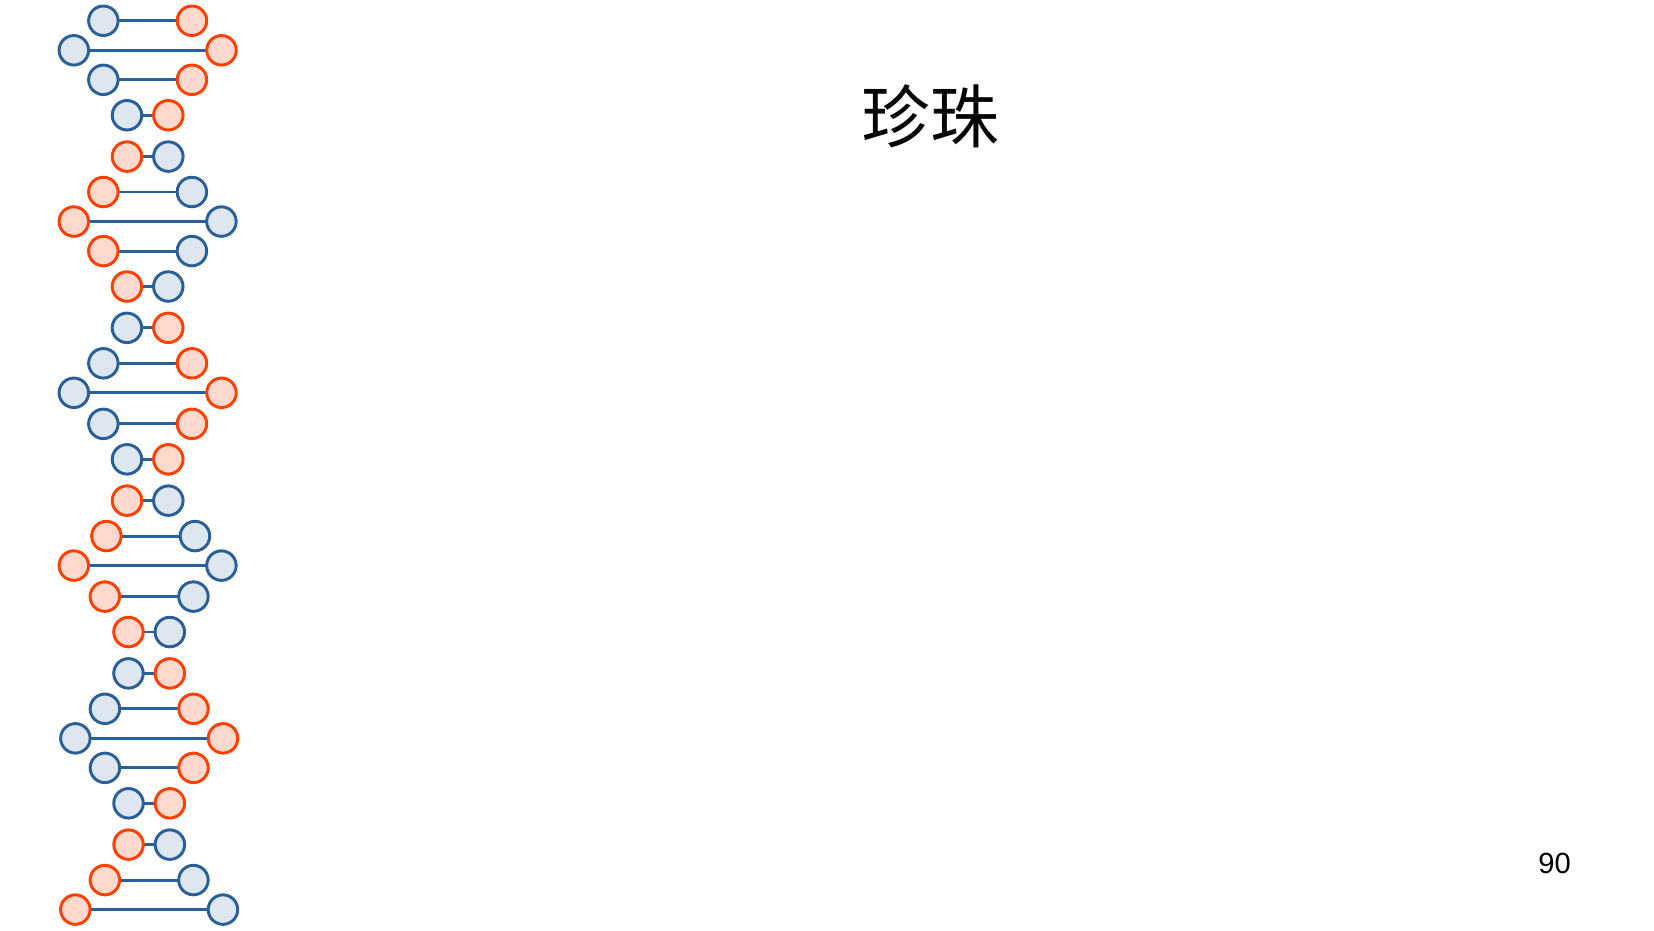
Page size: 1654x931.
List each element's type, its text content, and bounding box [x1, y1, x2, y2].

title 珍珠 [265, 35, 1595, 189]
